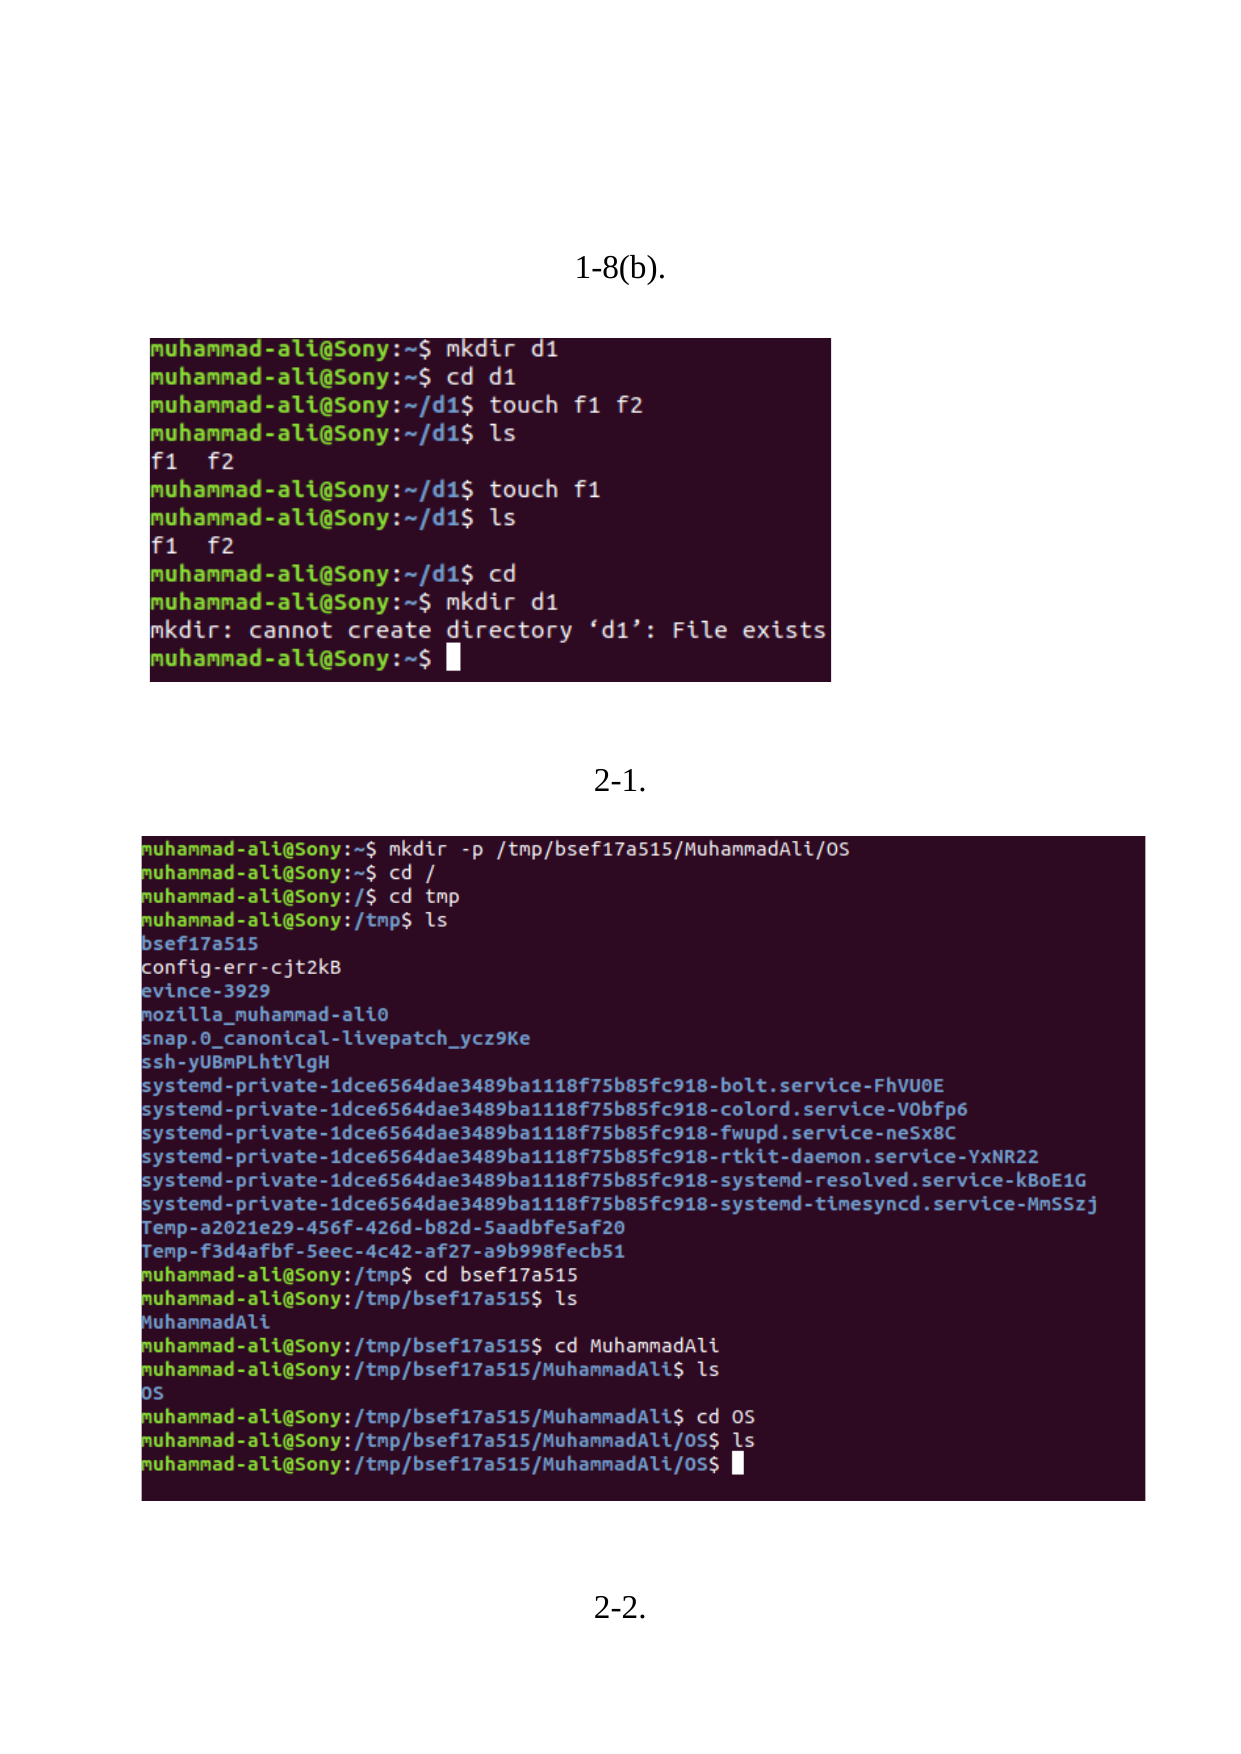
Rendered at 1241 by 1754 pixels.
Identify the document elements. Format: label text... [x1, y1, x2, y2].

picture [141, 836, 1146, 1501]
picture [149, 338, 832, 682]
text 2-2. [118, 1587, 1122, 1625]
text 2-1. [118, 760, 1122, 798]
text 1-8(b). [118, 247, 1122, 286]
